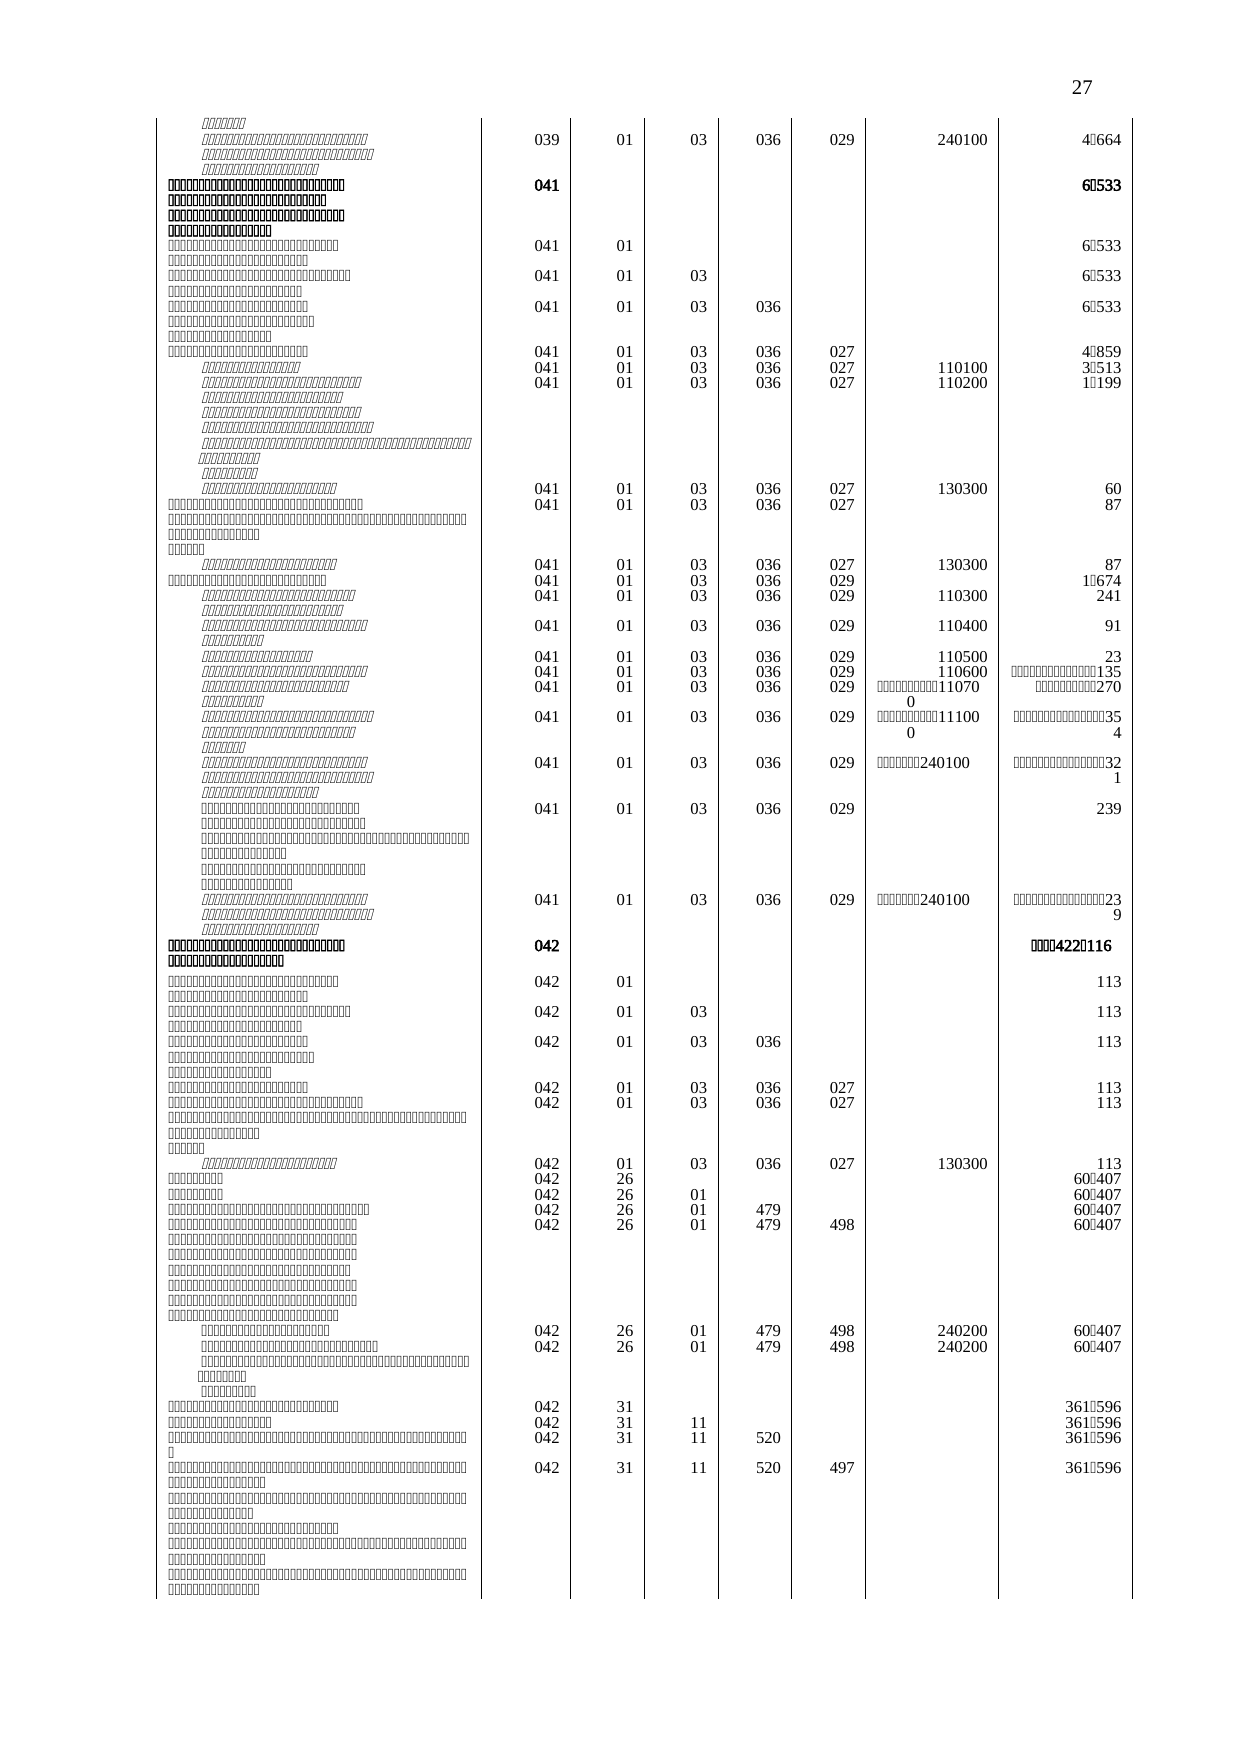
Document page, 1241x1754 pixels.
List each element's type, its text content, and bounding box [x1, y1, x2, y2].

table_cell  [719, 1219, 791, 1325]
table_cell  [645, 620, 718, 650]
table_cell  [571, 1082, 644, 1097]
table_cell [866, 1432, 998, 1462]
table_cell  [719, 346, 791, 361]
table_cell  [999, 1036, 1132, 1082]
table_cell  [157, 483, 481, 498]
table_cell  [571, 574, 644, 589]
table_cell  [999, 1462, 1132, 1599]
table_cell  [571, 1204, 644, 1219]
table_cell  [645, 361, 718, 377]
table_cell  [999, 377, 1132, 483]
table_cell  [571, 240, 644, 270]
table_cell [645, 939, 718, 976]
table_cell  [719, 133, 791, 179]
table_cell    [157, 301, 481, 346]
table_cell  [482, 301, 570, 346]
table_cell [792, 1204, 865, 1219]
table_cell    [157, 1036, 481, 1082]
table_cell  [482, 757, 570, 802]
table_cell  [645, 1341, 718, 1401]
table_cell [792, 301, 865, 346]
table_cell [866, 1417, 998, 1432]
table_cell  [719, 757, 791, 802]
table_cell  [866, 650, 998, 666]
table_cell   [157, 976, 481, 1006]
table_cell  [645, 650, 718, 666]
table_cell [866, 939, 998, 976]
table_cell  [482, 1341, 570, 1401]
table_cell    [157, 1097, 481, 1158]
table_cell  [571, 483, 644, 498]
table_cell  [157, 666, 481, 681]
table_cell  [571, 894, 644, 939]
table_cell [866, 240, 998, 270]
table_cell  [482, 1401, 570, 1417]
table_cell [866, 1006, 998, 1036]
table_cell     [157, 179, 481, 240]
table_cell [866, 803, 998, 894]
table_cell [866, 1401, 998, 1417]
table_cell  [482, 133, 570, 179]
table_cell [792, 179, 865, 240]
table_cell  [645, 483, 718, 498]
table_cell [866, 270, 998, 301]
table_cell [1133, 346, 1163, 361]
table_cell  [719, 681, 791, 711]
table_cell  [792, 620, 865, 650]
table_cell [645, 118, 718, 133]
table_cell  [571, 1036, 644, 1082]
table_cell  [792, 681, 865, 711]
table_cell [866, 301, 998, 346]
table_cell    [157, 133, 481, 179]
table_cell  [571, 666, 644, 681]
table_cell    [157, 757, 481, 802]
table_cell  [792, 1097, 865, 1158]
table_cell       [157, 377, 481, 483]
table_cell  [482, 498, 570, 559]
table_cell  [645, 1417, 718, 1432]
table_cell  [999, 976, 1132, 1006]
table_cell  [645, 498, 718, 559]
table_cell [1133, 1401, 1163, 1417]
table_cell [1133, 118, 1163, 133]
table_cell  [719, 483, 791, 498]
table_cell  [999, 681, 1132, 711]
table_cell  [719, 803, 791, 894]
table_cell [1133, 1158, 1163, 1173]
table_cell  [482, 711, 570, 757]
table_cell [1133, 757, 1163, 802]
table_cell  [999, 1173, 1132, 1188]
table_cell  [157, 1432, 481, 1462]
table_cell  [645, 590, 718, 620]
table_cell  [571, 803, 644, 894]
table_cell  [645, 1097, 718, 1158]
table_cell  [792, 666, 865, 681]
table_cell  [571, 1158, 644, 1173]
table_cell  [866, 681, 998, 711]
table_cell [1133, 1006, 1163, 1036]
table_cell  [999, 1325, 1132, 1341]
table_cell [792, 270, 865, 301]
table_cell  [482, 803, 570, 894]
table_cell  [482, 590, 570, 620]
table_cell  [999, 666, 1132, 681]
table_cell [1133, 1341, 1163, 1401]
table_cell  [571, 1462, 644, 1599]
table_cell  [482, 346, 570, 361]
table_cell  [482, 620, 570, 650]
table_cell  [571, 133, 644, 179]
table_cell  [645, 1432, 718, 1462]
table_cell  [719, 361, 791, 377]
table_cell [719, 1189, 791, 1204]
table_cell  [571, 1401, 644, 1417]
table_cell [866, 1036, 998, 1082]
table_cell  [999, 1006, 1132, 1036]
table_cell  [719, 559, 791, 574]
table_cell  [999, 1097, 1132, 1158]
table_cell [1133, 590, 1163, 620]
table_cell  [482, 1219, 570, 1325]
table_cell  [482, 1173, 570, 1188]
table_cell [792, 1036, 865, 1082]
table_cell [571, 939, 644, 976]
table_cell  [999, 1158, 1132, 1173]
table_cell  [866, 1341, 998, 1401]
table_cell  [999, 590, 1132, 620]
table_cell  [999, 1417, 1132, 1432]
table_cell  [482, 1158, 570, 1173]
table_cell [792, 118, 865, 133]
table_cell  [482, 666, 570, 681]
table_cell [792, 240, 865, 270]
table_cell  [999, 361, 1132, 377]
table_cell  [866, 620, 998, 650]
table_cell  [999, 711, 1132, 757]
table_cell [1133, 666, 1163, 681]
table_cell [792, 1432, 865, 1462]
table_cell  [792, 1341, 865, 1401]
table_cell [1133, 1325, 1163, 1341]
table_cell  [866, 590, 998, 620]
table_cell [1133, 1462, 1163, 1599]
table_cell  [645, 681, 718, 711]
table_cell  [482, 1082, 570, 1097]
table_cell   [157, 590, 481, 620]
table_cell [1133, 1417, 1163, 1432]
table_cell [792, 1173, 865, 1188]
table_cell  [999, 757, 1132, 802]
table_cell  [482, 650, 570, 666]
table_cell [482, 118, 570, 133]
table_cell  [719, 574, 791, 589]
table_cell [1133, 1082, 1163, 1097]
table_cell  [645, 1325, 718, 1341]
table_cell  [571, 498, 644, 559]
table_cell  [719, 1036, 791, 1082]
table_cell [866, 118, 998, 133]
table_cell  [719, 590, 791, 620]
table_cell [719, 240, 791, 270]
table_cell [866, 574, 998, 589]
table_cell [1133, 361, 1163, 377]
table_cell [719, 1006, 791, 1036]
table_cell  [571, 1173, 644, 1188]
table_cell  [157, 1189, 481, 1204]
table_cell  [999, 346, 1132, 361]
table_cell  [999, 301, 1132, 346]
table_cell    [157, 894, 481, 939]
table_cell  [645, 301, 718, 346]
table_cell  [792, 1325, 865, 1341]
table_cell [866, 1462, 998, 1599]
table_cell  [571, 681, 644, 711]
table_cell  [999, 620, 1132, 650]
table_cell [571, 179, 644, 240]
table_cell  [719, 666, 791, 681]
table_cell [1133, 1189, 1163, 1204]
table_cell [792, 939, 865, 976]
table_cell  [645, 1082, 718, 1097]
table_cell  [719, 1325, 791, 1341]
table_cell  [571, 1189, 644, 1204]
table_cell  [792, 590, 865, 620]
table_cell  [571, 1341, 644, 1401]
table_cell   [157, 1006, 481, 1036]
table_cell  [999, 1082, 1132, 1097]
table_cell [645, 240, 718, 270]
table_cell [866, 1189, 998, 1204]
table_cell  [645, 894, 718, 939]
table_cell  [482, 1006, 570, 1036]
table_cell  [719, 1462, 791, 1599]
table_cell [1133, 803, 1163, 894]
table_cell  [719, 894, 791, 939]
table_cell [1133, 650, 1163, 666]
table_cell [1133, 711, 1163, 757]
table_cell  [999, 559, 1132, 574]
table_cell      [157, 1462, 481, 1599]
table_cell  [645, 1462, 718, 1599]
table_cell [792, 1401, 865, 1417]
table_cell [866, 498, 998, 559]
table_cell  [482, 939, 570, 976]
table_cell  [482, 1204, 570, 1219]
table_cell  [645, 666, 718, 681]
table_cell  [571, 757, 644, 802]
table_cell [1133, 1097, 1163, 1158]
table_cell [719, 1401, 791, 1417]
table_cell  [645, 803, 718, 894]
table_cell  [719, 1204, 791, 1219]
table_cell  [792, 559, 865, 574]
table_cell [719, 1173, 791, 1188]
table_cell  [157, 574, 481, 589]
table_cell [719, 270, 791, 301]
table_cell  [157, 346, 481, 361]
table_cell  [792, 498, 865, 559]
table_cell  [482, 240, 570, 270]
table_cell  [866, 711, 998, 757]
table_cell  [719, 711, 791, 757]
table_cell   [157, 681, 481, 711]
table_cell  [645, 1204, 718, 1219]
table_cell  [719, 1082, 791, 1097]
table_cell [1133, 377, 1163, 483]
table_cell  [482, 1432, 570, 1462]
table_cell  [482, 377, 570, 483]
table_cell  [792, 483, 865, 498]
table_cell [1133, 1432, 1163, 1462]
table_cell [571, 118, 644, 133]
table_cell  [645, 574, 718, 589]
table_cell  [866, 1325, 998, 1341]
table_cell [719, 179, 791, 240]
table_cell    [157, 711, 481, 757]
table_cell   [157, 620, 481, 650]
table_cell [866, 1173, 998, 1188]
table_cell  [792, 574, 865, 589]
table_cell  [719, 1097, 791, 1158]
table_cell [719, 976, 791, 1006]
table_cell  [999, 179, 1132, 240]
table_cell  [866, 361, 998, 377]
table_cell  [792, 757, 865, 802]
table_cell  [157, 1082, 481, 1097]
table_cell  [482, 574, 570, 589]
table_cell    [157, 498, 481, 559]
table_cell  [999, 483, 1132, 498]
table_cell  [719, 1432, 791, 1462]
table_cell  [571, 711, 644, 757]
table_cell  [571, 1432, 644, 1462]
table_cell  [645, 1036, 718, 1082]
table_cell  [645, 270, 718, 301]
table_cell        [157, 1219, 481, 1325]
table_cell [792, 1189, 865, 1204]
table_cell [645, 1401, 718, 1417]
table_cell  [999, 803, 1132, 894]
table_cell  [792, 346, 865, 361]
table_cell  [792, 377, 865, 483]
table_cell  [571, 1325, 644, 1341]
table_cell [1133, 240, 1163, 270]
table_cell   [157, 270, 481, 301]
table_cell  [645, 711, 718, 757]
table_cell  [645, 757, 718, 802]
table_cell [1133, 620, 1163, 650]
table_cell  [157, 559, 481, 574]
table_cell [866, 346, 998, 361]
table_cell  [157, 1325, 481, 1341]
table_cell  [482, 270, 570, 301]
table_cell [792, 976, 865, 1006]
table_cell  [645, 133, 718, 179]
table_cell [1133, 894, 1163, 939]
table_cell  [645, 1219, 718, 1325]
table_cell  [571, 361, 644, 377]
table_cell  [999, 650, 1132, 666]
table_cell  [792, 361, 865, 377]
table_cell  [482, 894, 570, 939]
table_cell  [157, 1204, 481, 1219]
table_cell  [719, 1341, 791, 1401]
table_cell  [482, 1189, 570, 1204]
table_cell  [719, 377, 791, 483]
table_cell [1133, 270, 1163, 301]
table_cell [1133, 559, 1163, 574]
table_cell  [482, 483, 570, 498]
table_cell  [792, 1082, 865, 1097]
table_cell  [482, 681, 570, 711]
table_cell  [571, 620, 644, 650]
table_cell  [999, 1341, 1132, 1401]
table_cell  [866, 666, 998, 681]
table_cell  [645, 1158, 718, 1173]
table_cell  [719, 620, 791, 650]
table_cell  [866, 757, 998, 802]
table_cell  [482, 1325, 570, 1341]
table_cell  [571, 559, 644, 574]
table_cell  [999, 1189, 1132, 1204]
table_cell [1133, 1173, 1163, 1188]
table_cell  [999, 939, 1132, 976]
table_cell [1133, 1036, 1163, 1082]
table_cell  [999, 1204, 1132, 1219]
table_cell  [482, 1462, 570, 1599]
table_cell  [792, 1462, 865, 1599]
table_cell [1133, 133, 1163, 179]
table_cell   [157, 240, 481, 270]
table_cell  [482, 1417, 570, 1432]
table_cell [1133, 1204, 1163, 1219]
table_cell  [719, 1158, 791, 1173]
table_cell [645, 179, 718, 240]
table_cell [866, 976, 998, 1006]
table_cell  [571, 377, 644, 483]
table_cell [1133, 498, 1163, 559]
table_cell  [866, 377, 998, 483]
table_cell  [482, 559, 570, 574]
table_cell  [157, 118, 481, 133]
table_cell [719, 939, 791, 976]
table_cell [866, 1097, 998, 1158]
table_cell  [571, 346, 644, 361]
table_cell [1133, 681, 1163, 711]
table_cell  [482, 976, 570, 1006]
table_cell  [571, 976, 644, 1006]
table_cell   [157, 939, 481, 976]
table_cell  [571, 1417, 644, 1432]
table_cell  [792, 650, 865, 666]
table_cell  [999, 574, 1132, 589]
table_cell  [157, 361, 481, 377]
table_cell  [571, 1097, 644, 1158]
table_cell [792, 1417, 865, 1432]
table_cell [1133, 301, 1163, 346]
table_cell  [157, 650, 481, 666]
table_cell [866, 179, 998, 240]
table_cell  [866, 133, 998, 179]
table_cell  [719, 498, 791, 559]
table_cell  [999, 240, 1132, 270]
table_cell  [482, 179, 570, 240]
table_cell  [719, 650, 791, 666]
table_cell [645, 1173, 718, 1188]
table_cell [999, 118, 1132, 133]
table_cell [645, 976, 718, 1006]
table_cell  [482, 1097, 570, 1158]
table_cell [719, 118, 791, 133]
table_cell  [571, 1219, 644, 1325]
table_cell  [719, 301, 791, 346]
table_cell [866, 1082, 998, 1097]
table_cell  [157, 1158, 481, 1173]
table_cell  [792, 803, 865, 894]
table_cell  [645, 1189, 718, 1204]
table_cell  [645, 377, 718, 483]
table_cell  [999, 270, 1132, 301]
table_cell  [999, 498, 1132, 559]
table_cell  [792, 711, 865, 757]
table_cell [1133, 179, 1163, 240]
table_cell  [157, 1401, 481, 1417]
table_cell [792, 1006, 865, 1036]
table_cell  [645, 1006, 718, 1036]
table_cell  [792, 1219, 865, 1325]
table_cell  [482, 361, 570, 377]
table_cell      [157, 803, 481, 894]
table_cell  [866, 559, 998, 574]
table_cell  [645, 346, 718, 361]
table_cell  [999, 894, 1132, 939]
table_cell    [157, 1341, 481, 1401]
table_cell [1133, 574, 1163, 589]
table_cell  [999, 133, 1132, 179]
table_cell [1133, 939, 1163, 976]
table_cell [1133, 483, 1163, 498]
table_cell  [571, 590, 644, 620]
table_cell  [866, 1158, 998, 1173]
table_cell  [792, 1158, 865, 1173]
table_cell [1133, 1219, 1163, 1325]
table_cell  [866, 483, 998, 498]
table_cell [866, 1219, 998, 1325]
table_cell  [866, 894, 998, 939]
table_cell  [999, 1219, 1132, 1325]
table_cell  [571, 301, 644, 346]
table_cell  [157, 1173, 481, 1188]
table_cell  [645, 559, 718, 574]
table_cell  [792, 894, 865, 939]
table_cell  [999, 1432, 1132, 1462]
table_cell  [571, 650, 644, 666]
table_cell  [157, 1417, 481, 1432]
table_cell  [792, 133, 865, 179]
table_cell [719, 1417, 791, 1432]
table_cell  [482, 1036, 570, 1082]
table_cell  [999, 1401, 1132, 1417]
table_cell  [571, 1006, 644, 1036]
table_cell [1133, 976, 1163, 1006]
table_cell [866, 1204, 998, 1219]
table_cell  [571, 270, 644, 301]
